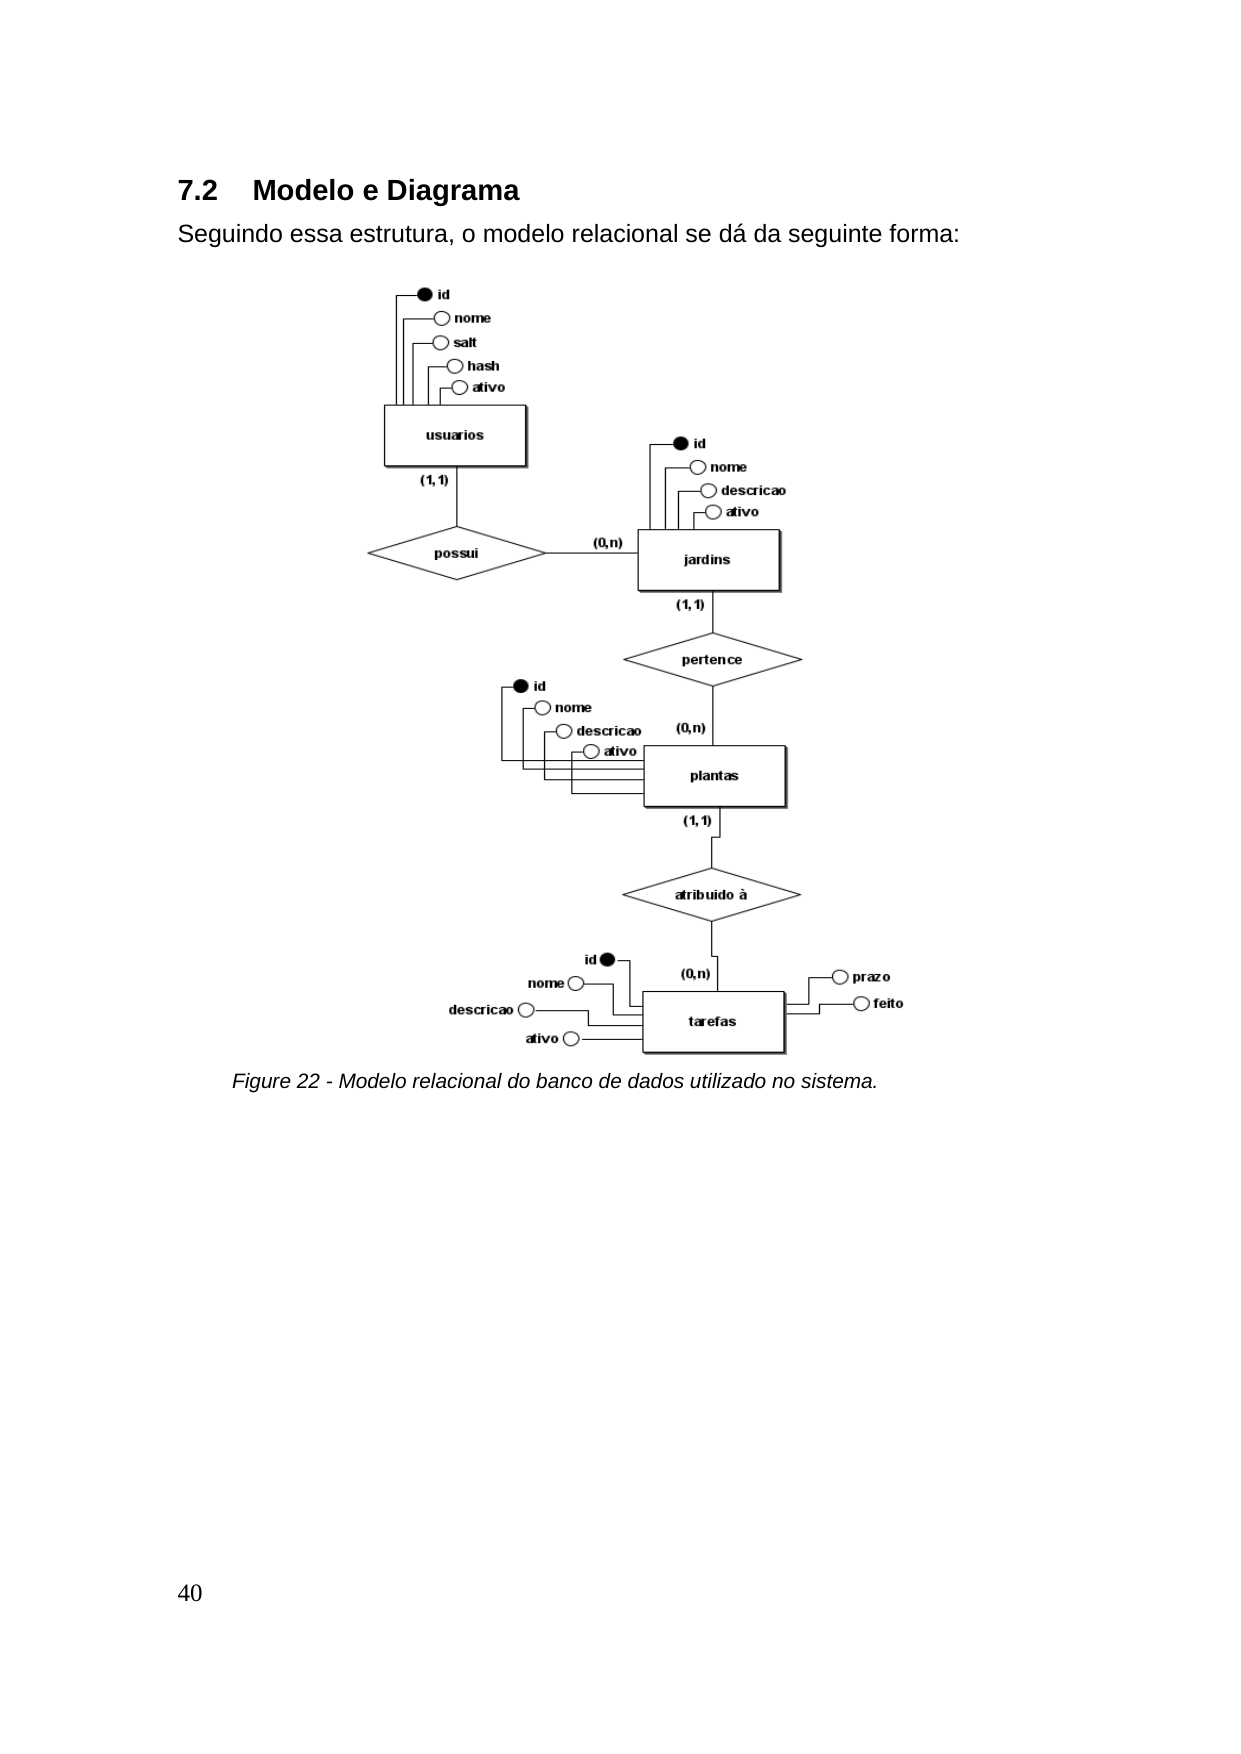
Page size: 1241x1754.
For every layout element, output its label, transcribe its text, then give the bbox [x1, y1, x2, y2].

text Seguindo essa estrutura, o modelo relacional se dá da seguinte forma: [177, 219, 1063, 247]
text Figure 22 - Modelo relacional do banco de dados utilizado no sistema. [232, 1057, 1008, 1093]
subtitle Modelo e Diagrama [177, 173, 1063, 206]
picture [326, 278, 915, 1057]
